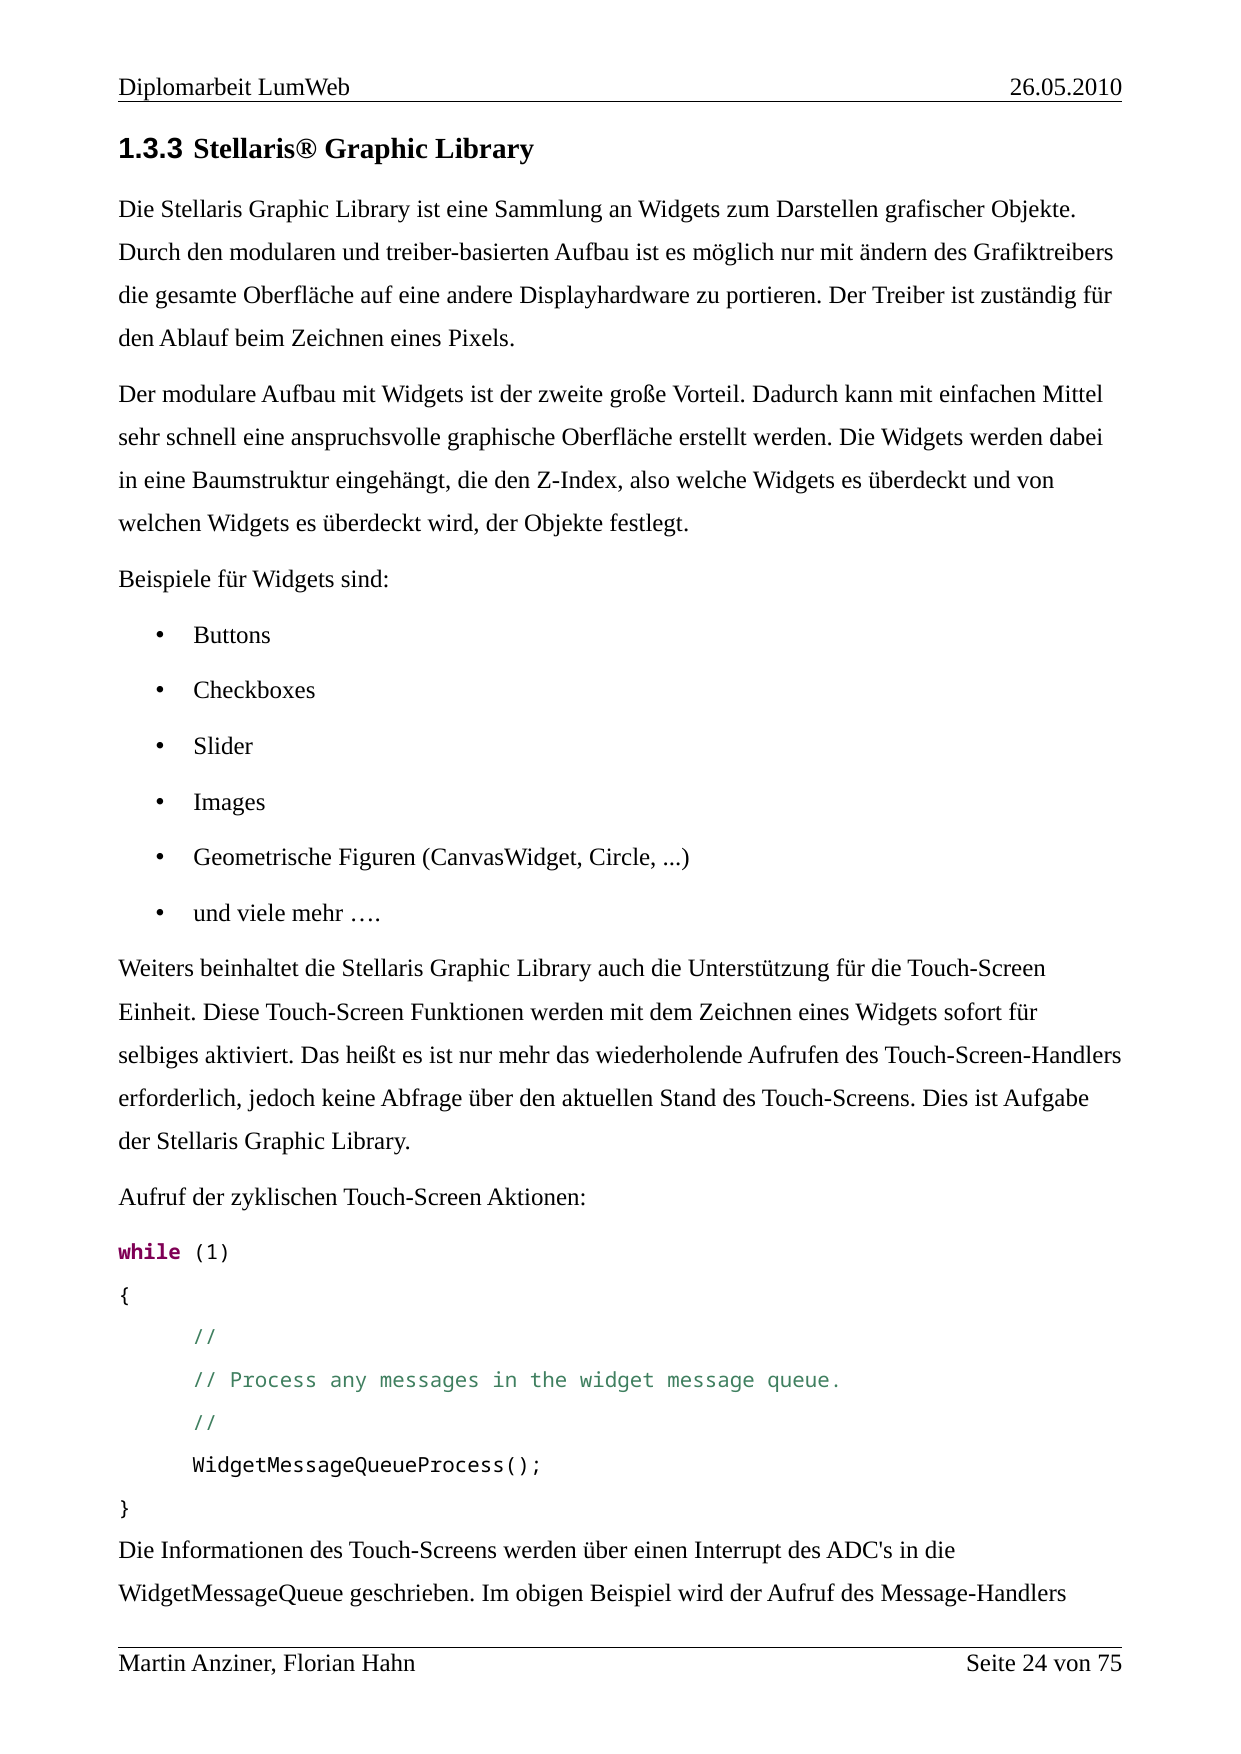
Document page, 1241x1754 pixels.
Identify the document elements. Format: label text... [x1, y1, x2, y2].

list und viele mehr …. [156, 898, 1122, 927]
list Slider [156, 731, 1122, 760]
text Die Informationen des Touch-Screens werden über einen Interrupt des ADC's in die WidgetMessageQueue geschrieben. Im obigen Beispiel wird der Aufruf des Message-Handlers [118, 1535, 1122, 1607]
text Aufruf der zyklischen Touch-Screen Aktionen: [118, 1182, 1122, 1210]
text // [118, 1322, 1122, 1351]
text Weiters beinhaltet die Stellaris Graphic Library auch die Unterstützung für die Touch-Screen Einheit. Diese Touch-Screen Funktionen werden mit dem Zeichnen eines Widgets sofort für selbiges aktiviert. Das heißt es ist nur mehr das wiederholende Aufrufen des Touch-Screen-Handlers erforderlich, jedoch keine Abfrage über den aktuellen Stand des Touch-Screens. Dies ist Aufgabe der Stellaris Graphic Library. [118, 953, 1122, 1155]
text // [118, 1408, 1122, 1436]
list Checkboxes [156, 675, 1122, 704]
subtitle Stellaris® Graphic Library [118, 131, 1122, 165]
text } [118, 1493, 1122, 1521]
text Beispiele für Widgets sind: [118, 564, 1122, 593]
text Die Stellaris Graphic Library ist eine Sammlung an Widgets zum Darstellen grafischer Objekte. Durch den modularen und treiber-basierten Aufbau ist es möglich nur mit ändern des Grafiktreibers die gesamte Oberfläche auf eine andere Displayhardware zu portieren. Der Treiber ist zuständig für den Ablauf beim Zeichnen eines Pixels. [118, 194, 1122, 352]
text Der modulare Aufbau mit Widgets ist der zweite große Vorteil. Dadurch kann mit einfachen Mittel sehr schnell eine anspruchsvolle graphische Oberfläche erstellt werden. Die Widgets werden dabei in eine Baumstruktur eingehängt, die den Z-Index, also welche Widgets es überdeckt und von welchen Widgets es überdeckt wird, der Objekte festlegt. [118, 379, 1122, 537]
list Geometrische Figuren (CanvasWidget, Circle, ...) [156, 842, 1122, 871]
text while (1) [118, 1237, 1122, 1266]
text WidgetMessageQueueProcess(); [118, 1450, 1122, 1479]
list Images [156, 787, 1122, 815]
text // Process any messages in the widget message queue. [118, 1365, 1122, 1393]
text { [118, 1280, 1122, 1308]
list Buttons [156, 620, 1122, 648]
